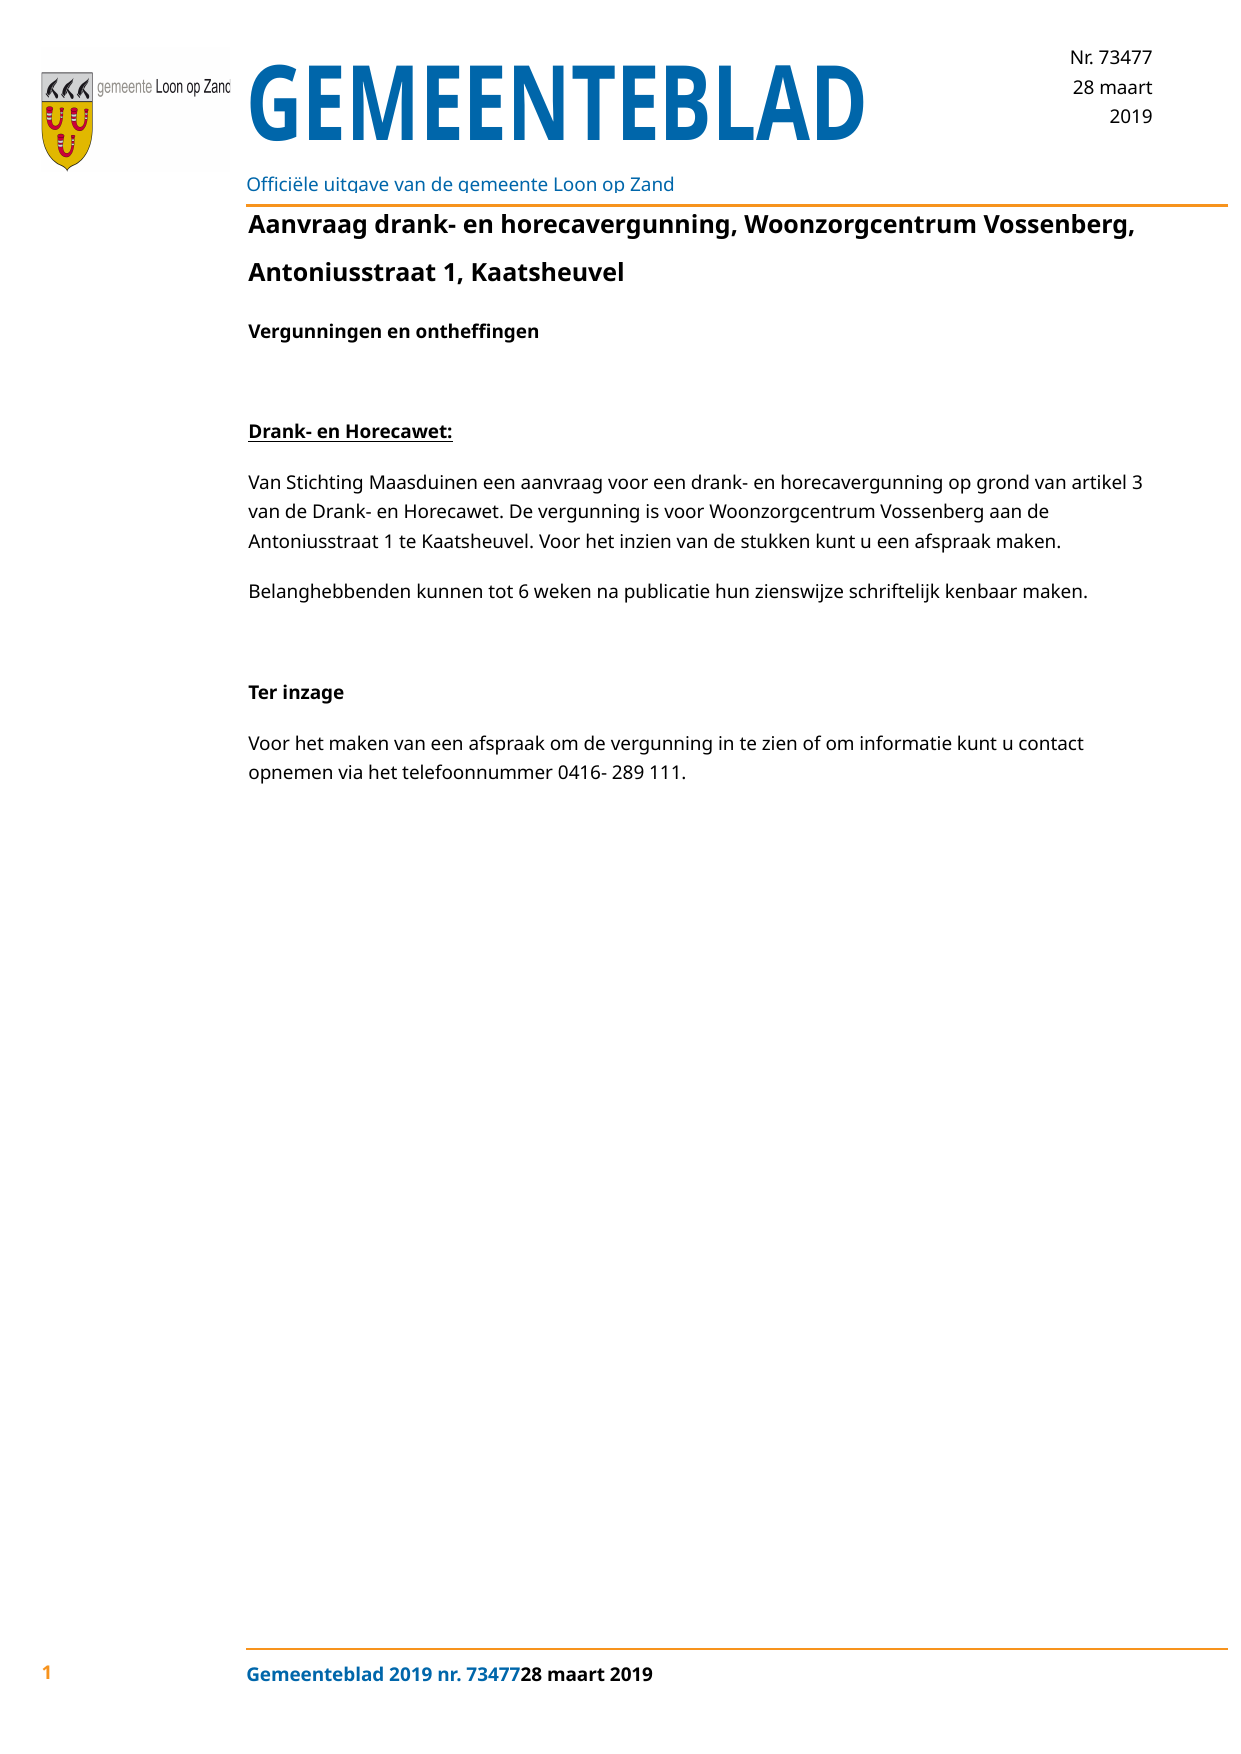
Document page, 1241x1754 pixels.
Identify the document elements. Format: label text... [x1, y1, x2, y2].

text Vergunningen en ontheffingen [248, 318, 1152, 344]
text Belanghebbenden kunnen tot 6 weken na publicatie hun zienswijze schriftelijk kenbaar maken. [248, 579, 1152, 604]
text Aanvraag drank- en horecavergunning, Woonzorgcentrum Vossenberg, Antoniusstraat 1, Kaatsheuvel [248, 207, 1152, 288]
text Ter inzage [248, 679, 1152, 705]
text Drank- en Horecawet: [248, 419, 1152, 444]
picture [41, 47, 231, 172]
text Voor het maken van een afspraak om de vergunning in te zien of om informatie kunt u contact opnemen via het telefoonnummer 0416- 289 111. [248, 730, 1152, 785]
text Van Stichting Maasduinen een aanvraag voor een drank- en horecavergunning op grond van artikel 3 van de Drank- en Horecawet. De vergunning is voor Woonzorgcentrum Vossenberg aan de Antoniusstraat 1 te Kaatsheuvel. Voor het inzien van de stukken kunt u een afspraak maken. [248, 469, 1152, 554]
